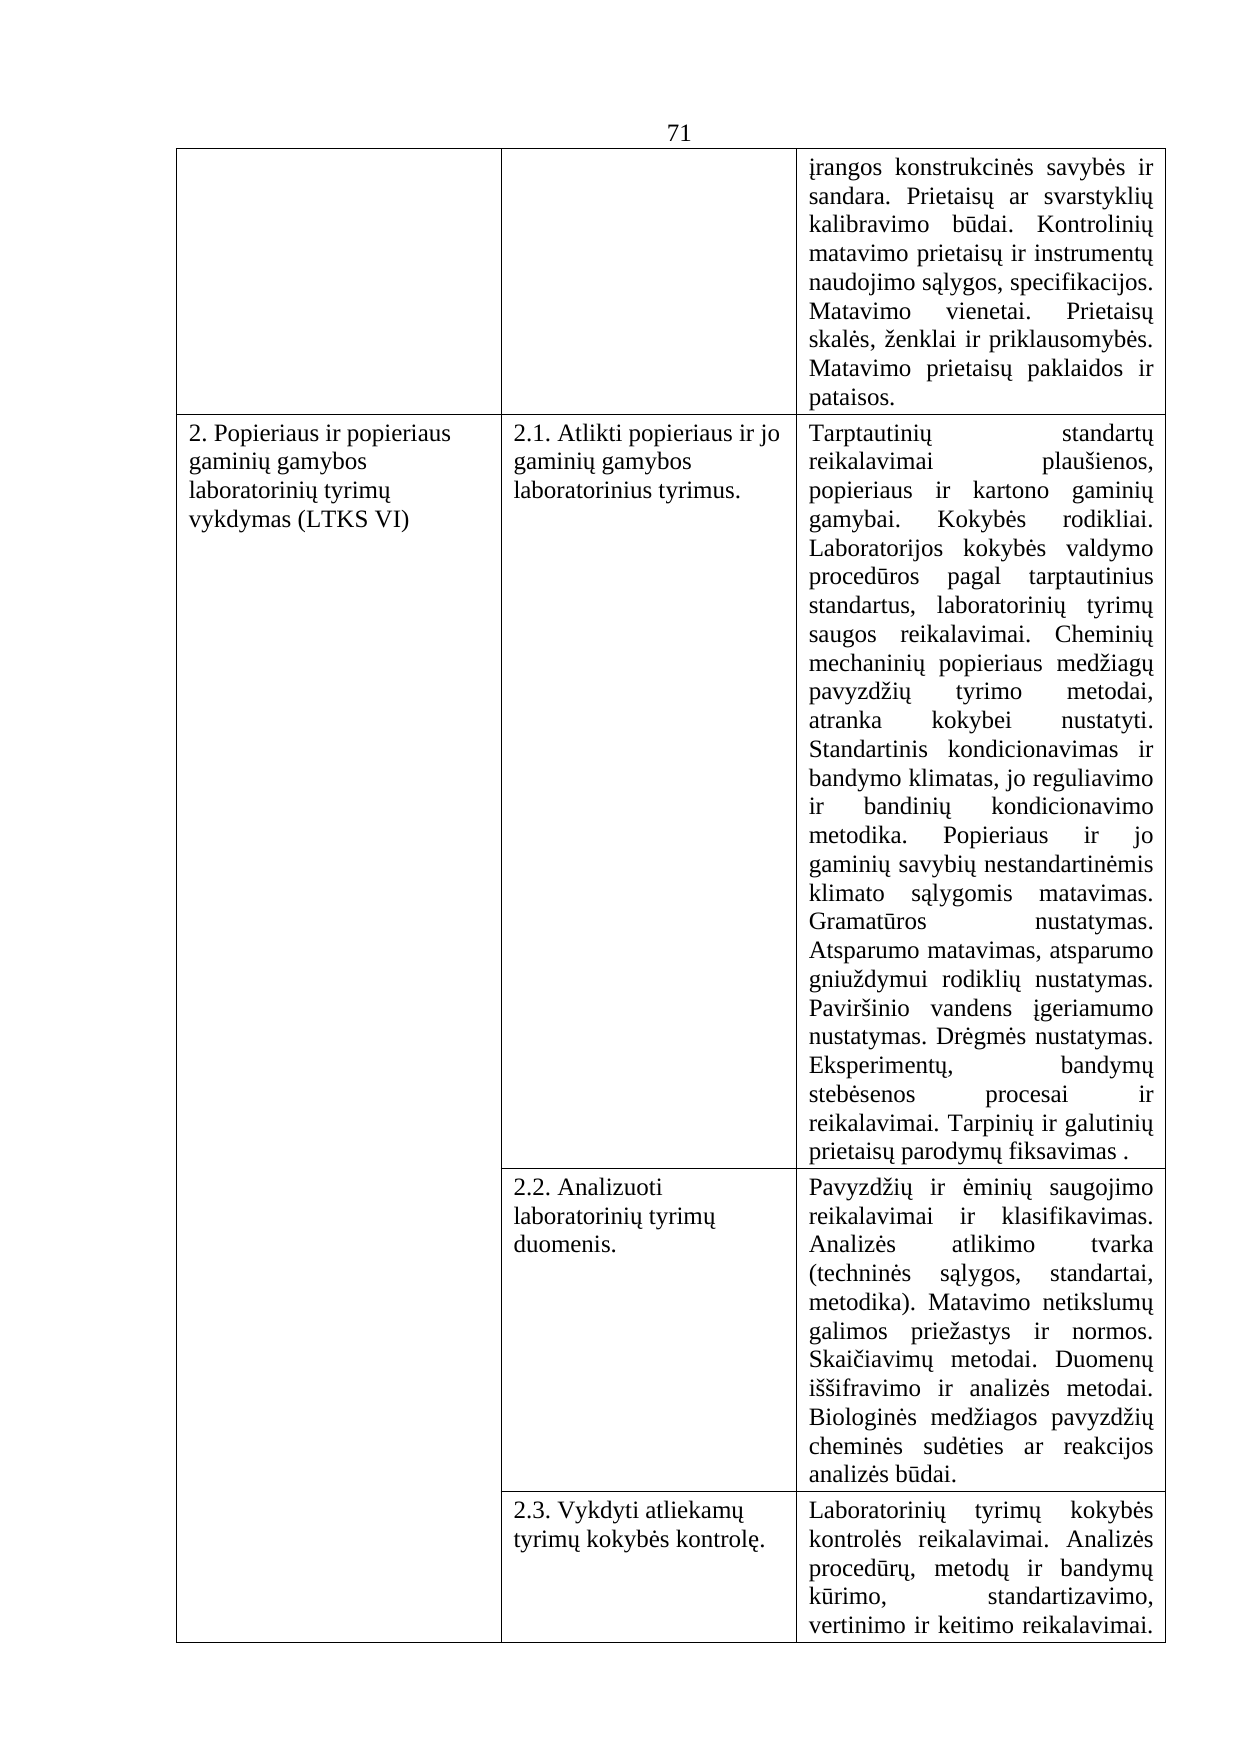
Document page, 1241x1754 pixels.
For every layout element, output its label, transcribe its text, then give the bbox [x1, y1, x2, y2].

table_cell 2.2. Analizuoti laboratorinių tyrimų duomenis. [502, 1169, 796, 1491]
table_cell Tarptautinių standartų reikalavimai plaušienos, popieriaus ir kartono gaminių gamybai. Kokybės rodikliai. Laboratorijos kokybės valdymo procedūros pagal tarptautinius standartus, laboratorinių tyrimų saugos reikalavimai. Cheminių mechaninių popieriaus medžiagų pavyzdžių tyrimo metodai, atranka kokybei nustatyti. Standartinis kondicionavimas ir bandymo klimatas, jo reguliavimo ir bandinių kondicionavimo metodika. Popieriaus ir jo gaminių savybių nestandartinėmis klimato sąlygomis matavimas. Gramatūros nustatymas. Atsparumo matavimas, atsparumo gniuždymui rodiklių nustatymas. Paviršinio vandens įgeriamumo nustatymas. Drėgmės nustatymas. Eksperimentų, bandymų stebėsenos procesai ir reikalavimai. Tarpinių ir galutinių prietaisų parodymų fiksavimas . [797, 415, 1165, 1168]
table_cell 2.1. Atlikti popieriaus ir jo gaminių gamybos laboratorinius tyrimus. [502, 415, 796, 1168]
table_cell Pavyzdžių ir ėminių saugojimo reikalavimai ir klasifikavimas. Analizės atlikimo tvarka (techninės sąlygos, standartai, metodika). Matavimo netikslumų galimos priežastys ir normos. Skaičiavimų metodai. Duomenų iššifravimo ir analizės metodai. Biologinės medžiagos pavyzdžių cheminės sudėties ar reakcijos analizės būdai. [797, 1169, 1165, 1491]
table_cell [177, 149, 501, 414]
table_cell įrangos konstrukcinės savybės ir sandara. Prietaisų ar svarstyklių kalibravimo būdai. Kontrolinių matavimo prietaisų ir instrumentų naudojimo sąlygos, specifikacijos. Matavimo vienetai. Prietaisų skalės, ženklai ir priklausomybės. Matavimo prietaisų paklaidos ir pataisos. [797, 149, 1165, 414]
table_cell [502, 149, 796, 414]
table_cell 2. Popieriaus ir popieriaus gaminių gamybos laboratorinių tyrimų vykdymas (LTKS VI) [177, 415, 501, 1642]
table_cell 2.3. Vykdyti atliekamų tyrimų kokybės kontrolę. [502, 1492, 796, 1642]
table_cell Laboratorinių tyrimų kokybės kontrolės reikalavimai. Analizės procedūrų, metodų ir bandymų kūrimo, standartizavimo, vertinimo ir keitimo reikalavimai. [797, 1492, 1165, 1642]
